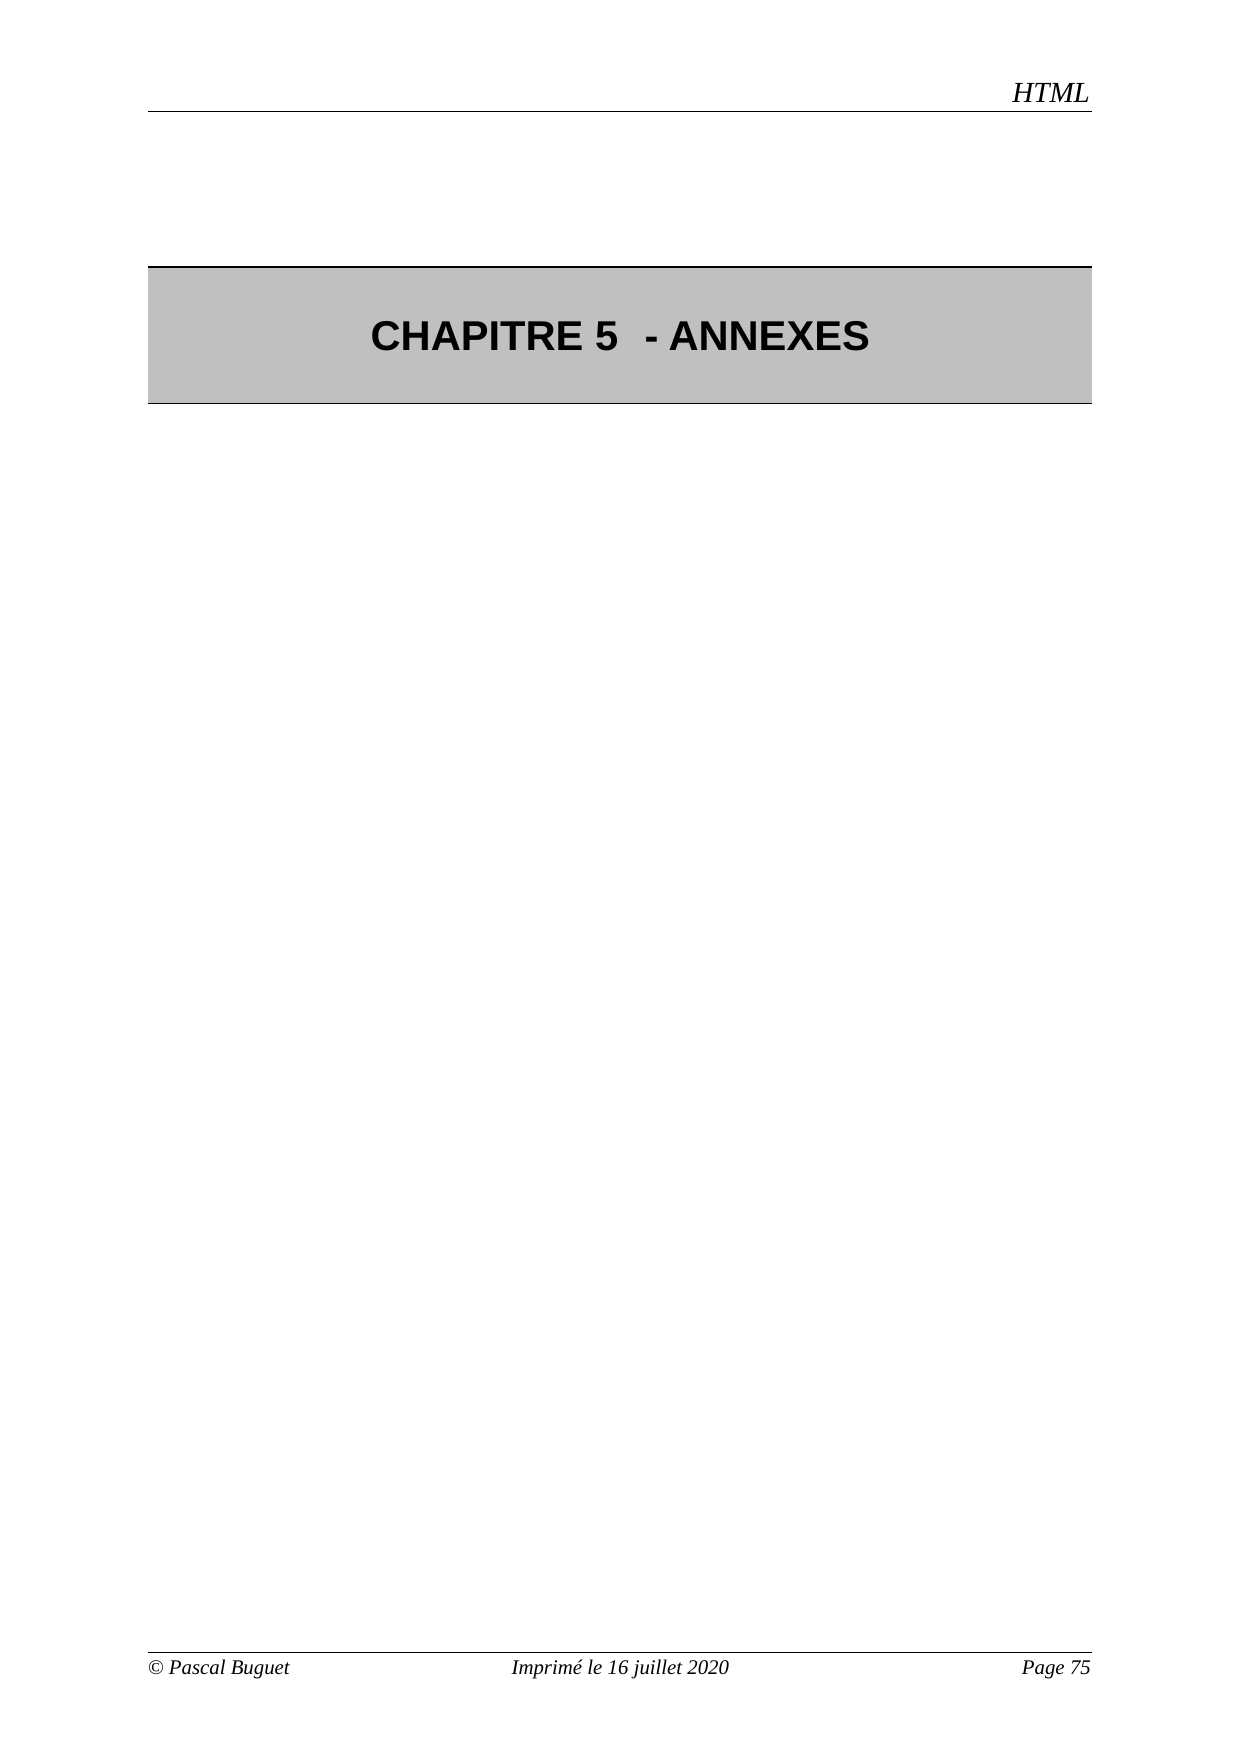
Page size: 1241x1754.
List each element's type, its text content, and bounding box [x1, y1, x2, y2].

subtitle - ANNEXES [148, 268, 1092, 403]
